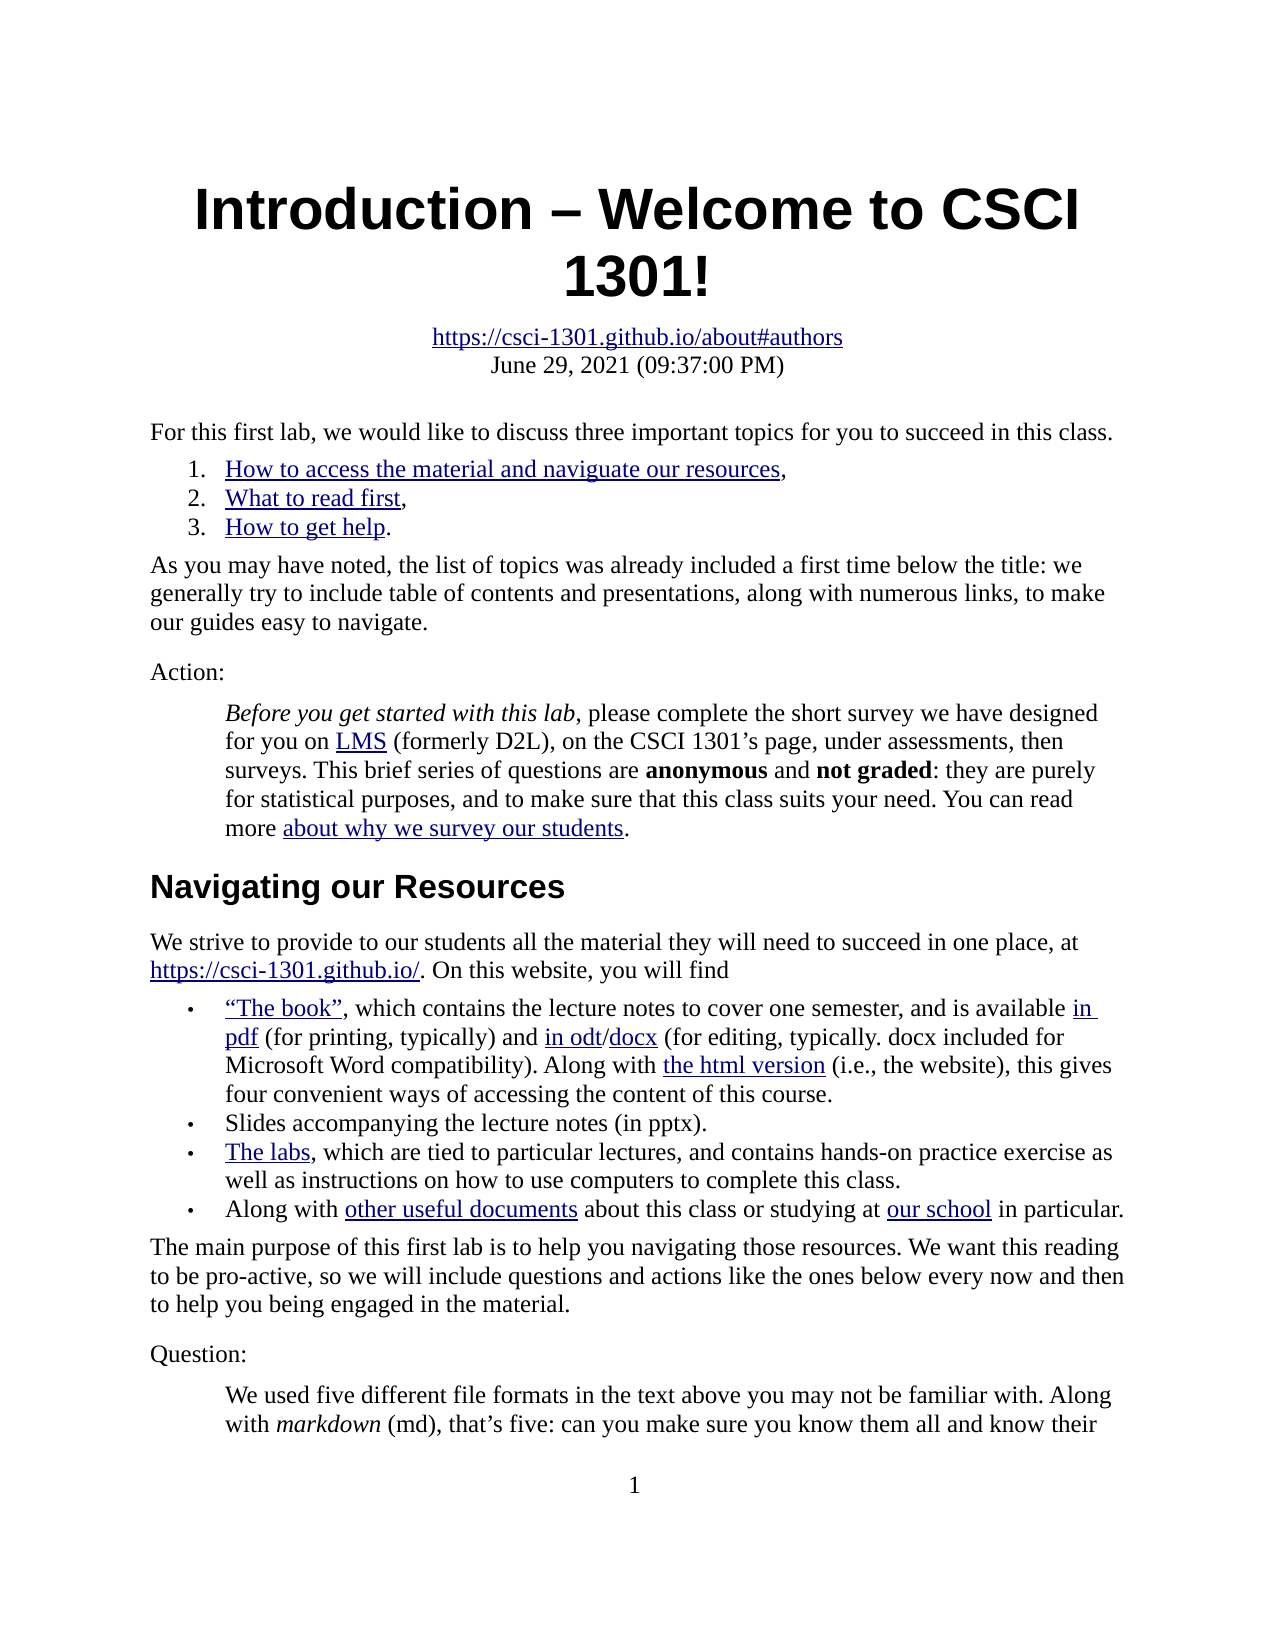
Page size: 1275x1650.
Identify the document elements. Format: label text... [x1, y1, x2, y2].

text Before you get started with this lab, please complete the short survey we have designed for you on LMS (formerly D2L), on the CSCI 1301’s page, under assessments, then surveys. This brief series of questions are anonymous and not graded: they are purely for statistical purposes, and to make sure that this class suits your need. You can read more about why we survey our students. [225, 698, 1125, 841]
text https://csci-1301.github.io/about#authors [150, 322, 1125, 350]
title Introduction – Welcome to CSCI 1301! [150, 175, 1125, 309]
text We strive to provide to our students all the material they will need to succeed in one place, at https://csci-1301.github.io/. On this website, you will find [150, 927, 1125, 984]
list The labs, which are tied to particular lectures, and contains hands-on practice exercise as well as instructions on how to use computers to complete this class. [187, 1137, 1125, 1194]
text As you may have noted, the list of topics was already included a first time below the title: we generally try to include table of contents and presentations, along with numerous links, to make our guides easy to navigate. [150, 550, 1125, 636]
text Action: [150, 657, 1125, 686]
list Along with other useful documents about this class or studying at our school in particular. [187, 1194, 1125, 1223]
list “The book”, which contains the lecture notes to cover one semester, and is available in pdf (for printing, typically) and in odt/docx (for editing, typically. docx included for Microsoft Word compatibility). Along with the html version (i.e., the website), this gives four convenient ways of accessing the content of this course. [187, 993, 1125, 1108]
list How to get help. [187, 512, 1125, 541]
text Question: [150, 1339, 1125, 1368]
list What to read first, [187, 483, 1125, 512]
text We used five different file formats in the text above you may not be familiar with. Along with markdown (md), that’s five: can you make sure you know them all and know their [225, 1380, 1125, 1437]
list Slides accompanying the lecture notes (in pptx). [187, 1108, 1125, 1137]
list How to access the material and naviguate our resources, [187, 454, 1125, 483]
text June 29, 2021 (09:37:00 PM) [150, 350, 1125, 379]
text The main purpose of this first lab is to help you navigating those resources. We want this reading to be pro-active, so we will include questions and actions like the ones below every now and then to help you being engaged in the material. [150, 1232, 1125, 1318]
text For this first lab, we would like to discuss three important topics for you to succeed in this class. [150, 417, 1125, 446]
subtitle Navigating our Resources [150, 866, 1125, 905]
